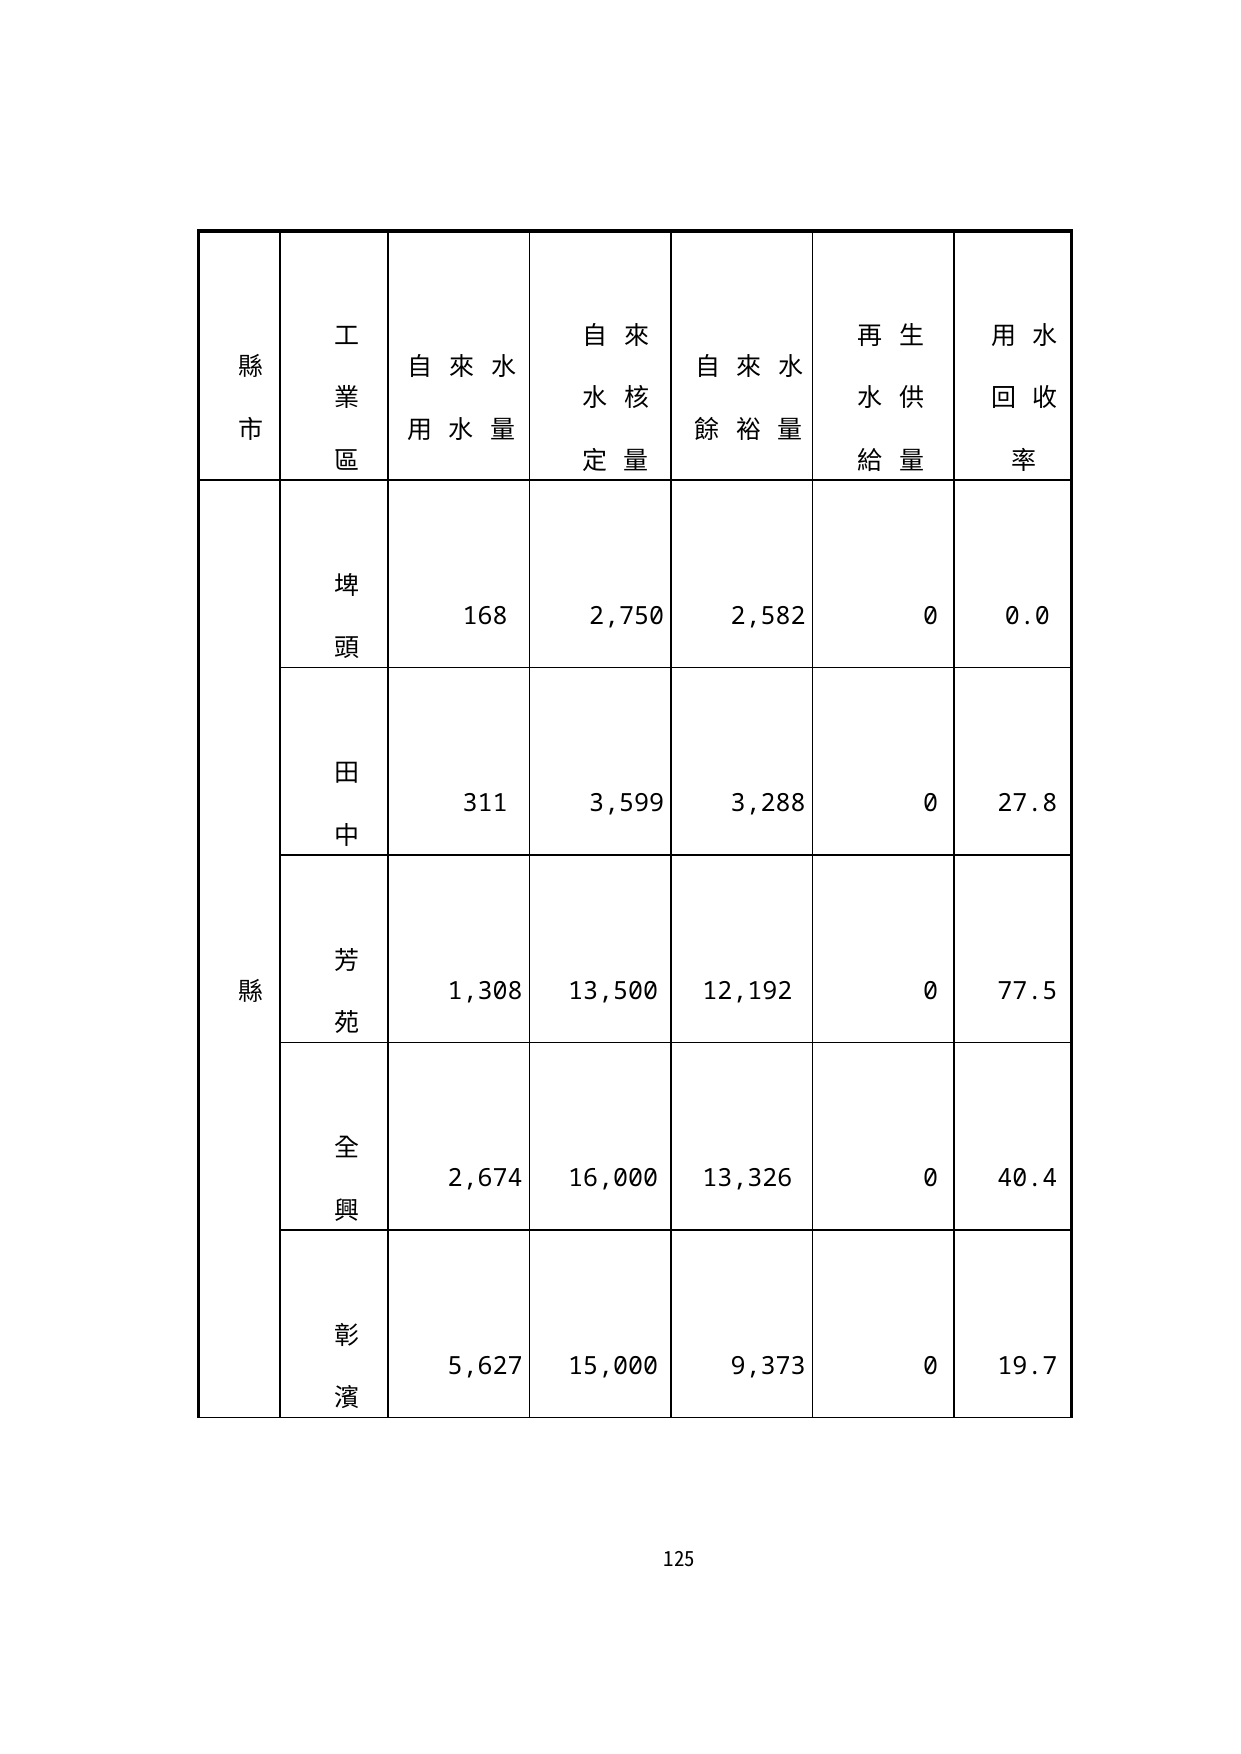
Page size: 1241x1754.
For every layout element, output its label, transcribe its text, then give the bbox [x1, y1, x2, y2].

table_cell 168 [389, 481, 529, 667]
table_cell 彰濱 [281, 1231, 387, 1417]
table_cell 16,000 [530, 1043, 670, 1229]
table_cell 40.4 [955, 1043, 1070, 1229]
table_header 再生水供給量 [813, 233, 953, 479]
table_cell 15,000 [530, 1231, 670, 1417]
table_cell 0 [813, 856, 953, 1042]
table_header 縣市 [200, 233, 279, 479]
table_cell 田中 [281, 668, 387, 854]
table_cell 0 [813, 1043, 953, 1229]
table_cell 19.7 [955, 1231, 1070, 1417]
table_cell 0.0 [955, 481, 1070, 667]
table_header 工業區 [281, 233, 387, 479]
table_cell 埤頭 [281, 481, 387, 667]
table_cell 13,326 [672, 1043, 812, 1229]
table_cell 0 [813, 668, 953, 854]
table_header 自來水餘裕量 [672, 233, 812, 479]
table_cell 0 [813, 481, 953, 667]
table_cell 2,750 [530, 481, 670, 667]
table_cell 全興 [281, 1043, 387, 1229]
table_cell 27.8 [955, 668, 1070, 854]
table_cell 0 [813, 1231, 953, 1417]
table_header 自來水用水量 [389, 233, 529, 479]
table_header 自來水核定量 [530, 233, 670, 479]
table_cell 縣 [200, 481, 279, 1417]
table_header 用水回收率 [955, 233, 1070, 479]
table_cell 3,288 [672, 668, 812, 854]
table_cell 9,373 [672, 1231, 812, 1417]
table_cell 311 [389, 668, 529, 854]
table_cell 2,582 [672, 481, 812, 667]
table_cell 12,192 [672, 856, 812, 1042]
table_cell 芳苑 [281, 856, 387, 1042]
table_cell 13,500 [530, 856, 670, 1042]
table_cell 5,627 [389, 1231, 529, 1417]
table_cell 3,599 [530, 668, 670, 854]
table_cell 1,308 [389, 856, 529, 1042]
table_cell 77.5 [955, 856, 1070, 1042]
table_cell 2,674 [389, 1043, 529, 1229]
